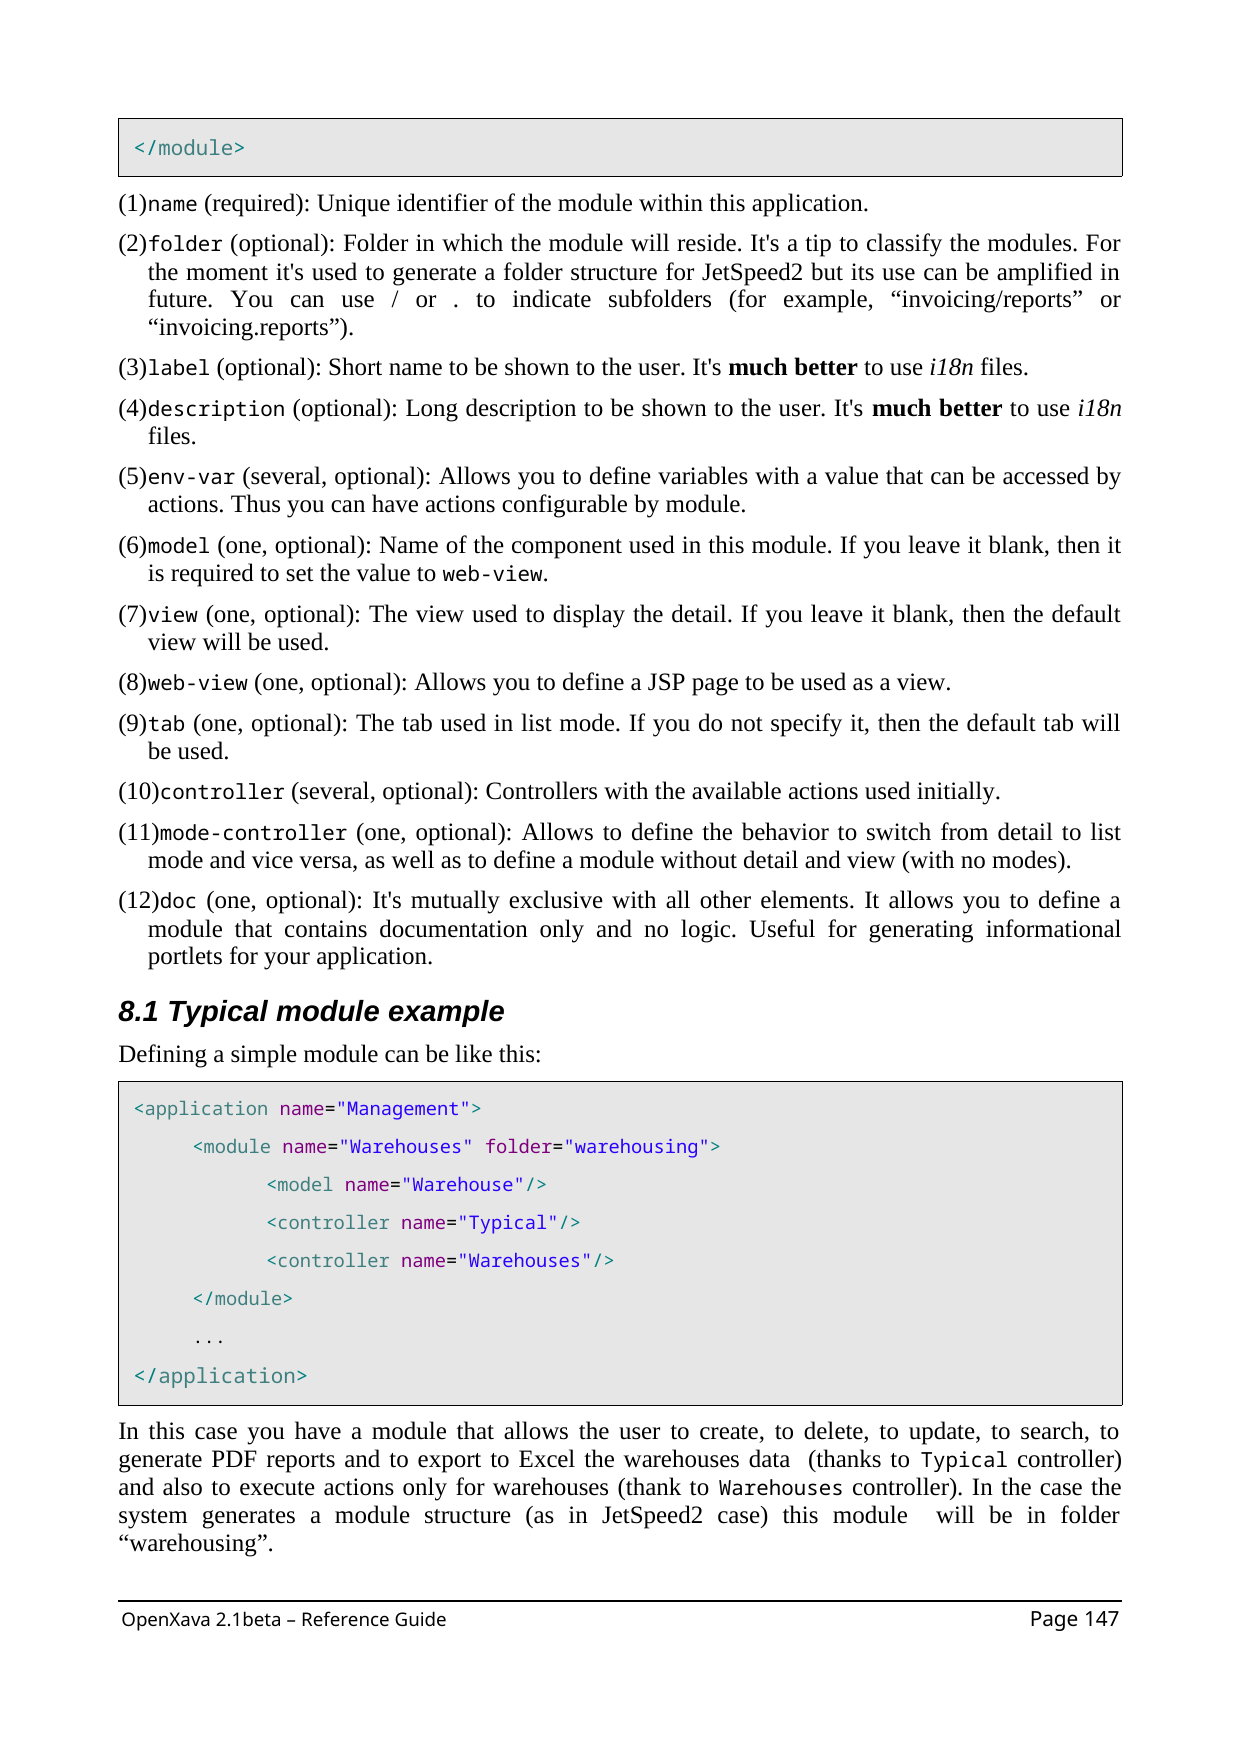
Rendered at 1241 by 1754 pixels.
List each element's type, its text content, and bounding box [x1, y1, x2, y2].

list model (one, optional): Name of the component used in this module. If you leave it blank, then it is required to set the value to web-view. [118, 531, 1122, 587]
list mode-controller (one, optional): Allows to define the behavior to switch from detail to list mode and vice versa, as well as to define a module without detail and view (with no modes). [118, 818, 1122, 874]
text <controller name="Typical"/> [119, 1195, 1122, 1233]
text In this case you have a module that allows the user to create, to delete, to update, to search, to generate PDF reports and to export to Excel the warehouses data (thanks to Typical controller) and also to execute actions only for warehouses (thank to Warehouses controller). In the case the system generates a module structure (as in JetSpeed2 case) this module will be in folder “warehousing”. [118, 1417, 1122, 1557]
list name (required): Unique identifier of the module within this application. [118, 189, 1122, 217]
list controller (several, optional): Controllers with the available actions used initially. [118, 777, 1122, 806]
list web-view (one, optional): Allows you to define a JSP page to be used as a view. [118, 668, 1122, 696]
text Defining a simple module can be like this: [118, 1040, 1122, 1068]
list tab (one, optional): The tab used in list mode. If you do not specify it, then the default tab will be used. [118, 709, 1122, 765]
text </module> [119, 119, 1122, 176]
list folder (optional): Folder in which the module will reside. It's a tip to classify the modules. For the moment it's used to generate a folder structure for JetSpeed2 but its use can be amplified in future. You can use / or . to indicate subfolders (for example, “invoicing/reports” or “invoicing.reports”). [118, 229, 1122, 341]
list view (one, optional): The view used to display the detail. If you leave it blank, then the default view will be used. [118, 600, 1122, 656]
list label (optional): Short name to be shown to the user. It's much better to use i18n files. [118, 353, 1122, 381]
text </module> [119, 1271, 1122, 1309]
list doc (one, optional): It's mutually exclusive with all other elements. It allows you to define a module that contains documentation only and no logic. Useful for generating informational portlets for your application. [118, 887, 1122, 970]
text </application> [119, 1347, 1122, 1405]
list env-var (several, optional): Allows you to define variables with a value that can be accessed by actions. Thus you can have actions configurable by module. [118, 462, 1122, 518]
text <model name="Warehouse"/> [119, 1157, 1122, 1195]
list description (optional): Long description to be shown to the user. It's much better to use i18n files. [118, 394, 1122, 450]
text <module name="Warehouses" folder="warehousing"> [119, 1119, 1122, 1157]
subtitle Typical module example [118, 995, 1122, 1028]
text <application name="Management"> [119, 1082, 1122, 1119]
text <controller name="Warehouses"/> [119, 1233, 1122, 1271]
text ... [119, 1309, 1122, 1347]
